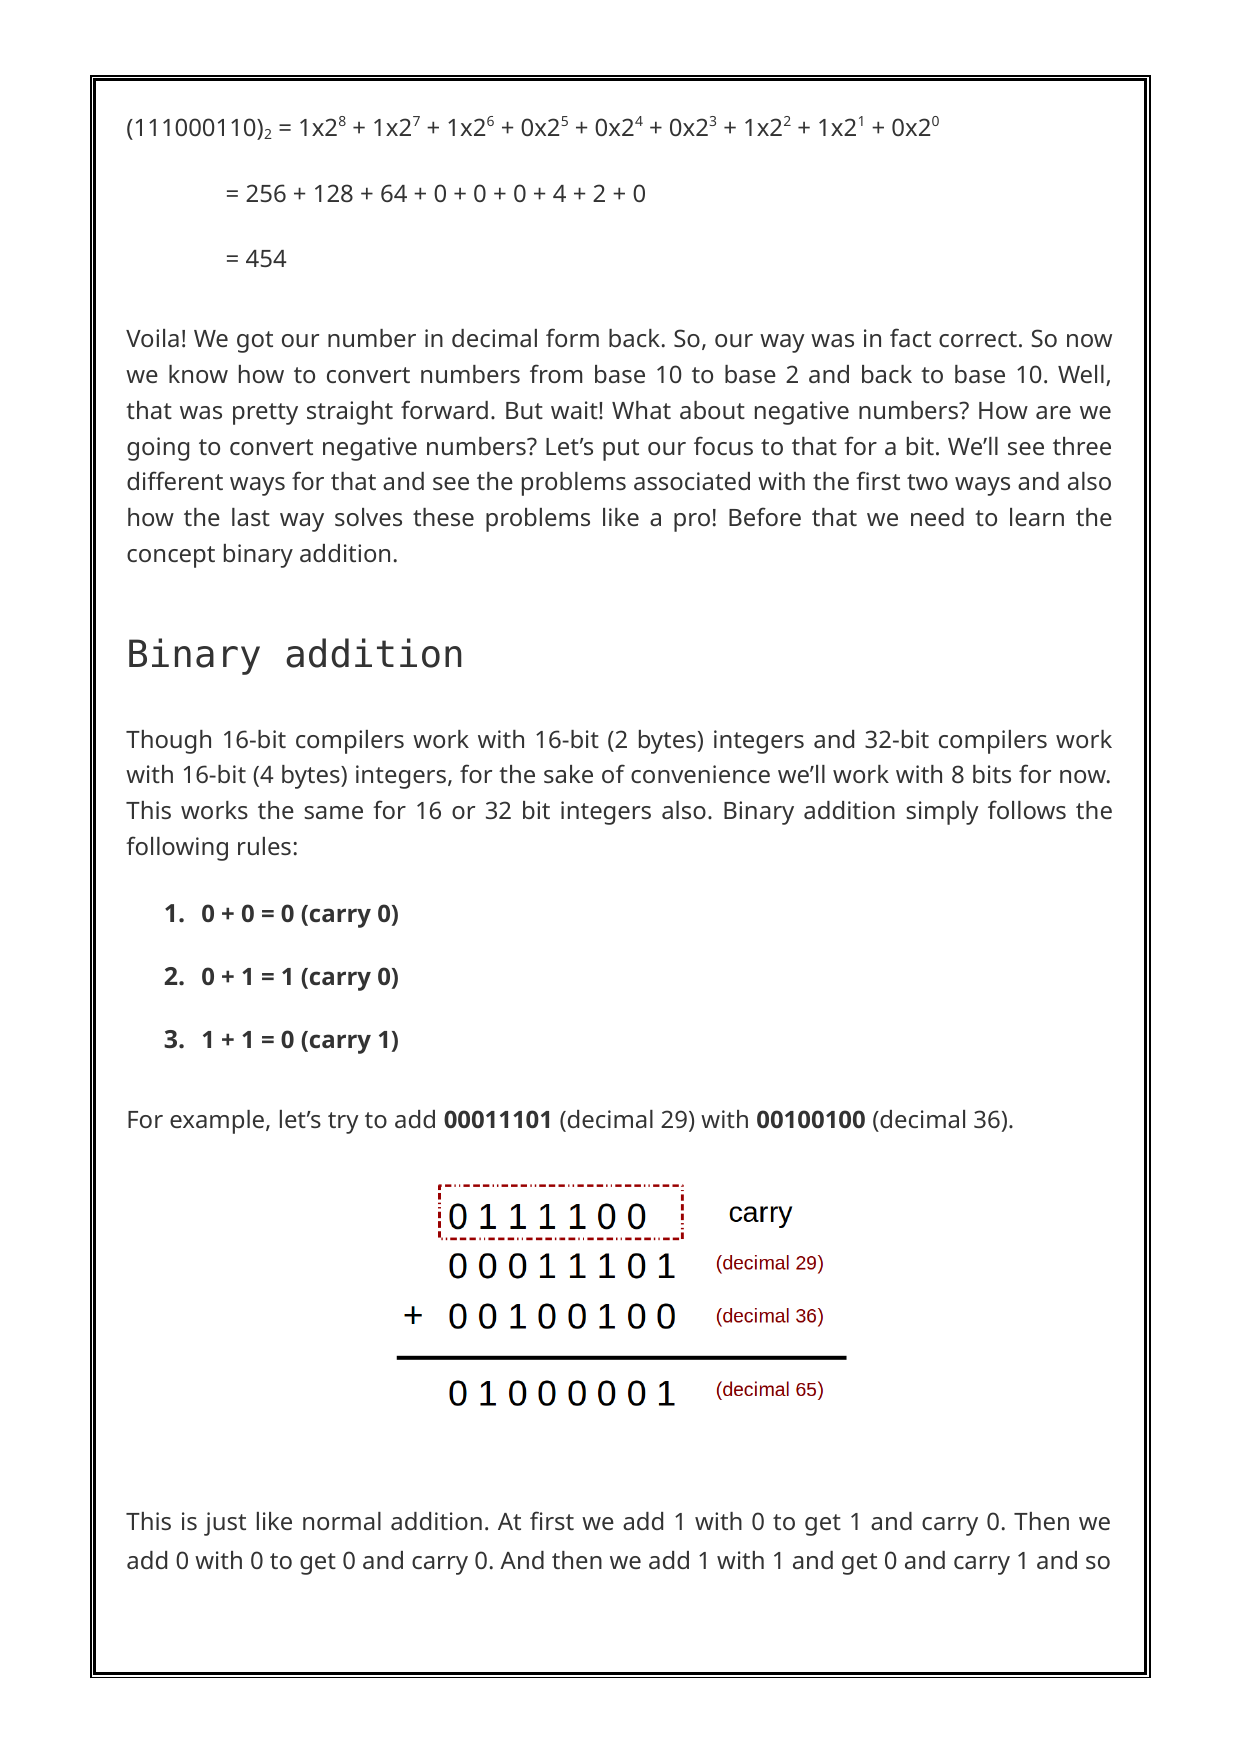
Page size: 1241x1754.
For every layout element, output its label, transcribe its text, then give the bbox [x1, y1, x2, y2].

text (111000110)2 = 1x28 + 1x27 + 1x26 + 0x25 + 0x24 + 0x23 + 1x22 + 1x21 + 0x20 = 256 + 128 + 64 + 0 + 0 + 0 + 4 + 2 + 0 = 454 [126, 111, 1114, 274]
list 0 + 1 = 1 (carry 0) [164, 959, 1114, 993]
text Voila! We got our number in decimal form back. So, our way was in fact correct. So now we know how to convert numbers from base 10 to base 2 and back to base 10. Well, that was pretty straight forward. But wait! What about negative numbers? How are we going to convert negative numbers? Let’s put our focus to that for a bit. We’ll see three different ways for that and see the problems associated with the first two ways and also how the last way solves these problems like a pro! Before that we need to learn the concept binary addition. [126, 322, 1114, 569]
text For example, let’s try to add 00011101 (decimal 29) with 00100100 (decimal 36). [126, 1103, 1114, 1136]
text Though 16-bit compilers work with 16-bit (2 bytes) integers and 32-bit compilers work with 16-bit (4 bytes) integers, for the sake of convenience we’ll work with 8 bits for now. This works the same for 16 or 32 bit integers also. Binary addition simply follows the following rules: [126, 722, 1114, 863]
list 0 + 0 = 0 (carry 0) [164, 896, 1114, 930]
subtitle Binary addition [126, 633, 1114, 676]
list 1 + 1 = 0 (carry 1) [164, 1022, 1114, 1056]
text This is just like normal addition. At first we add 1 with 0 to get 1 and carry 0. Then we add 0 with 0 to get 0 and carry 0. And then we add 1 with 1 and get 0 and carry 1 and so [126, 1505, 1114, 1577]
picture [385, 1154, 856, 1440]
